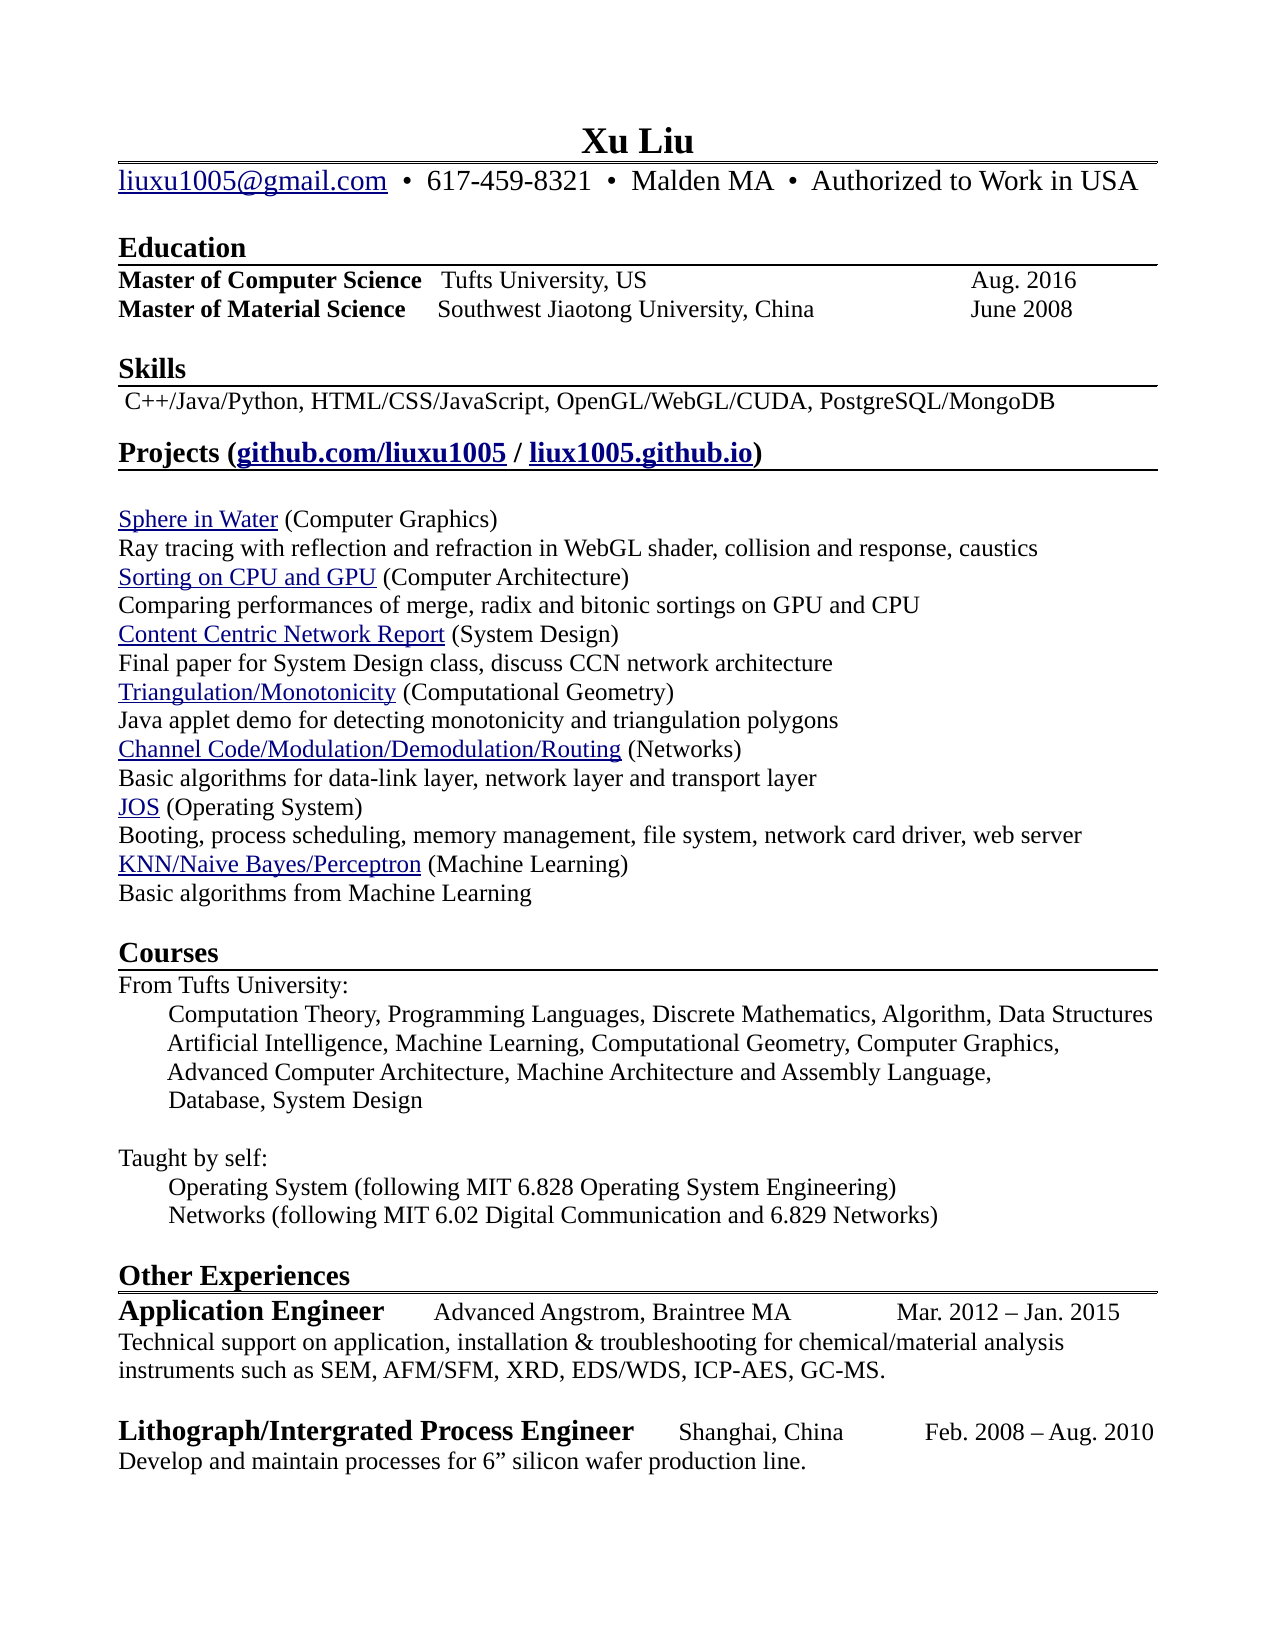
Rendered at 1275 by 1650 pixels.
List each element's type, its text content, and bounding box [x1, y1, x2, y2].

text Content Centric Network Report (System Design) [118, 619, 1157, 648]
text Sorting on CPU and GPU (Computer Architecture) [118, 562, 1157, 590]
text Advanced Computer Architecture, Machine Architecture and Assembly Language, [118, 1057, 1157, 1085]
text Channel Code/Modulation/Demodulation/Routing (Networks) [118, 734, 1157, 763]
text Xu Liu [118, 118, 1157, 161]
text Booting, process scheduling, memory management, file system, network card driver, web server [118, 820, 1157, 849]
text Lithograph/Intergrated Process Engineer Shanghai, China Feb. 2008 – Aug. 2010 [118, 1413, 1157, 1446]
text Technical support on application, installation & troubleshooting for chemical/material analysis instruments such as SEM, AFM/SFM, XRD, EDS/WDS, ICP-AES, GC-MS. [118, 1327, 1157, 1384]
text KNN/Naive Bayes/Perceptron (Machine Learning) [118, 849, 1157, 878]
text Other Experiences [118, 1258, 1157, 1291]
text Triangulation/Monotonicity (Computational Geometry) [118, 677, 1157, 705]
text Application Engineer Advanced Angstrom, Braintree MA Mar. 2012 – Jan. 2015 [118, 1294, 1157, 1327]
text liuxu1005@gmail.com • 617-459-8321 • Malden MA • Authorized to Work in USA [118, 164, 1157, 196]
text Ray tracing with reflection and refraction in WebGL shader, collision and response, caustics [118, 533, 1157, 562]
text Courses [118, 935, 1157, 969]
text Artificial Intelligence, Machine Learning, Computational Geometry, Computer Graphics, [118, 1028, 1157, 1057]
text From Tufts University: [118, 971, 1157, 999]
text Networks (following MIT 6.02 Digital Communication and 6.829 Networks) [118, 1200, 1157, 1229]
text Sphere in Water (Computer Graphics) [118, 504, 1157, 533]
text Basic algorithms for data-link layer, network layer and transport layer [118, 763, 1157, 792]
text Operating System (following MIT 6.828 Operating System Engineering) [118, 1172, 1157, 1200]
text C++/Java/Python, HTML/CSS/JavaScript, OpenGL/WebGL/CUDA, PostgreSQL/MongoDB [118, 387, 1157, 415]
text Projects (github.com/liuxu1005 / liux1005.github.io) [118, 435, 1157, 469]
text Master of Material Science Southwest Jiaotong University, China June 2008 [118, 294, 1157, 322]
text Java applet demo for detecting monotonicity and triangulation polygons [118, 705, 1157, 734]
text Computation Theory, Programming Languages, Discrete Mathematics, Algorithm, Data Structures [118, 999, 1157, 1028]
text Taught by self: [118, 1143, 1157, 1172]
text Basic algorithms from Machine Learning [118, 878, 1157, 907]
text Master of Computer Science Tufts University, US Aug. 2016 [118, 266, 1157, 294]
text Skills [118, 351, 1157, 385]
text JOS (Operating System) [118, 792, 1157, 820]
text Database, System Design [118, 1085, 1157, 1114]
text Education [118, 230, 1157, 263]
text Final paper for System Design class, discuss CCN network architecture [118, 648, 1157, 677]
text Comparing performances of merge, radix and bitonic sortings on GPU and CPU [118, 590, 1157, 619]
text Develop and maintain processes for 6” silicon wafer production line. [118, 1446, 1157, 1475]
